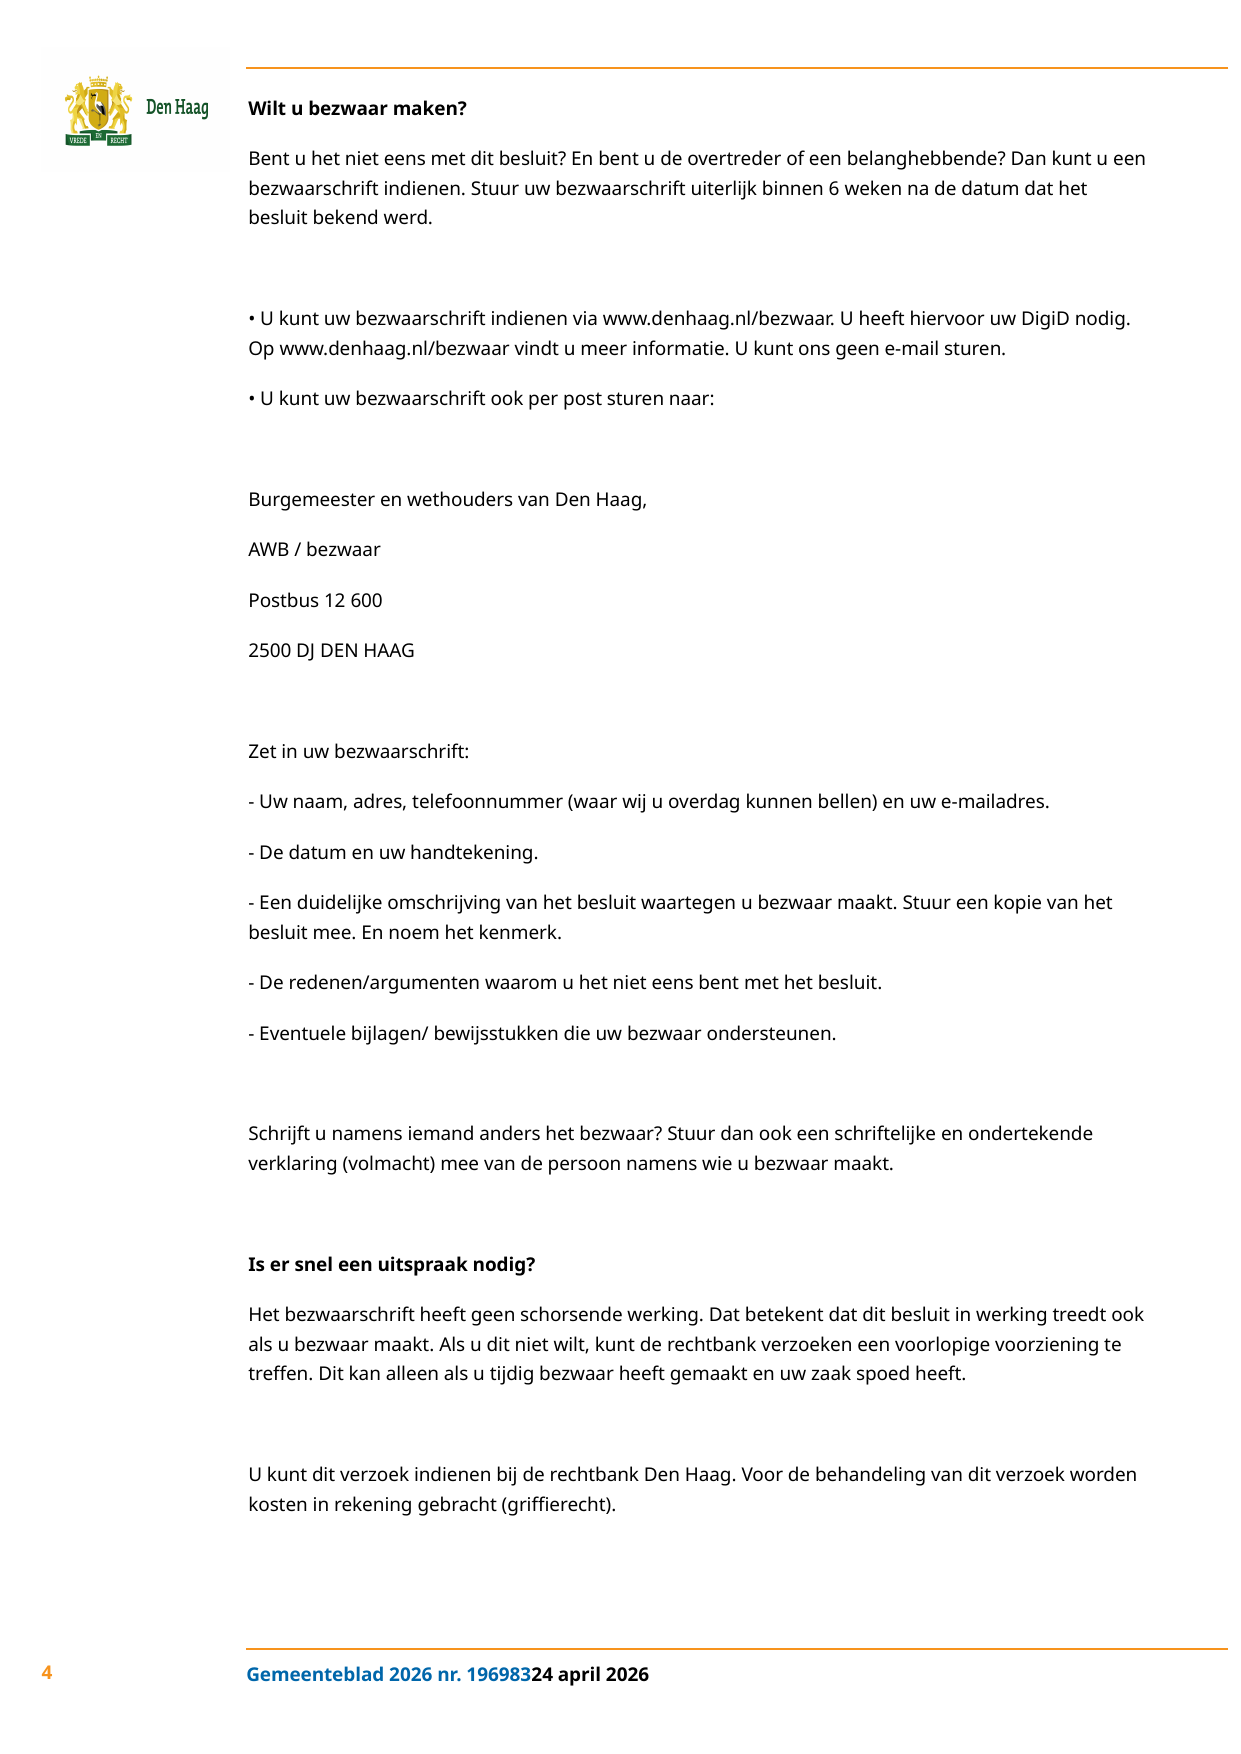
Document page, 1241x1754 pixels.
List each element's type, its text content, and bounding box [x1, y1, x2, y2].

text - Uw naam, adres, telefoonnummer (waar wij u overdag kunnen bellen) en uw e-mailadres. [248, 788, 1152, 814]
text U kunt dit verzoek indienen bij de rechtbank Den Haag. Voor de behandeling van dit verzoek worden kosten in rekening gebracht (griffierecht). [248, 1461, 1152, 1517]
text - De redenen/argumenten waarom u het niet eens bent met het besluit. [248, 969, 1152, 995]
picture [41, 47, 231, 172]
text Postbus 12 600 [248, 587, 1152, 613]
text - De datum en uw handtekening. [248, 839, 1152, 865]
text Schrijft u namens iemand anders het bezwaar? Stuur dan ook een schriftelijke en ondertekende verklaring (volmacht) mee van de persoon namens wie u bezwaar maakt. [248, 1121, 1152, 1176]
text • U kunt uw bezwaarschrift indienen via www.denhaag.nl/bezwaar. U heeft hiervoor uw DigiD nodig. Op www.denhaag.nl/bezwaar vindt u meer informatie. U kunt ons geen e-mail sturen. [248, 305, 1152, 361]
text • U kunt uw bezwaarschrift ook per post sturen naar: [248, 385, 1152, 411]
text AWB / bezwaar [248, 536, 1152, 562]
text - Een duidelijke omschrijving van het besluit waartegen u bezwaar maakt. Stuur een kopie van het besluit mee. En noem het kenmerk. [248, 889, 1152, 945]
text Zet in uw bezwaarschrift: [248, 738, 1152, 764]
text Het bezwaarschrift heeft geen schorsende werking. Dat betekent dat dit besluit in werking treedt ook als u bezwaar maakt. Als u dit niet wilt, kunt de rechtbank verzoeken een voorlopige voorziening te treffen. Dit kan alleen als u tijdig bezwaar heeft gemaakt en uw zaak spoed heeft. [248, 1301, 1152, 1386]
text Bent u het niet eens met dit besluit? En bent u de overtreder of een belanghebbende? Dan kunt u een bezwaarschrift indienen. Stuur uw bezwaarschrift uiterlijk binnen 6 weken na de datum dat het besluit bekend werd. [248, 145, 1152, 230]
text Is er snel een uitspraak nodig? [248, 1251, 1152, 1277]
text Burgemeester en wethouders van Den Haag, [248, 486, 1152, 512]
text 2500 DJ DEN HAAG [248, 637, 1152, 663]
text Wilt u bezwaar maken? [248, 95, 1152, 121]
text - Eventuele bijlagen/ bewijsstukken die uw bezwaar ondersteunen. [248, 1020, 1152, 1046]
